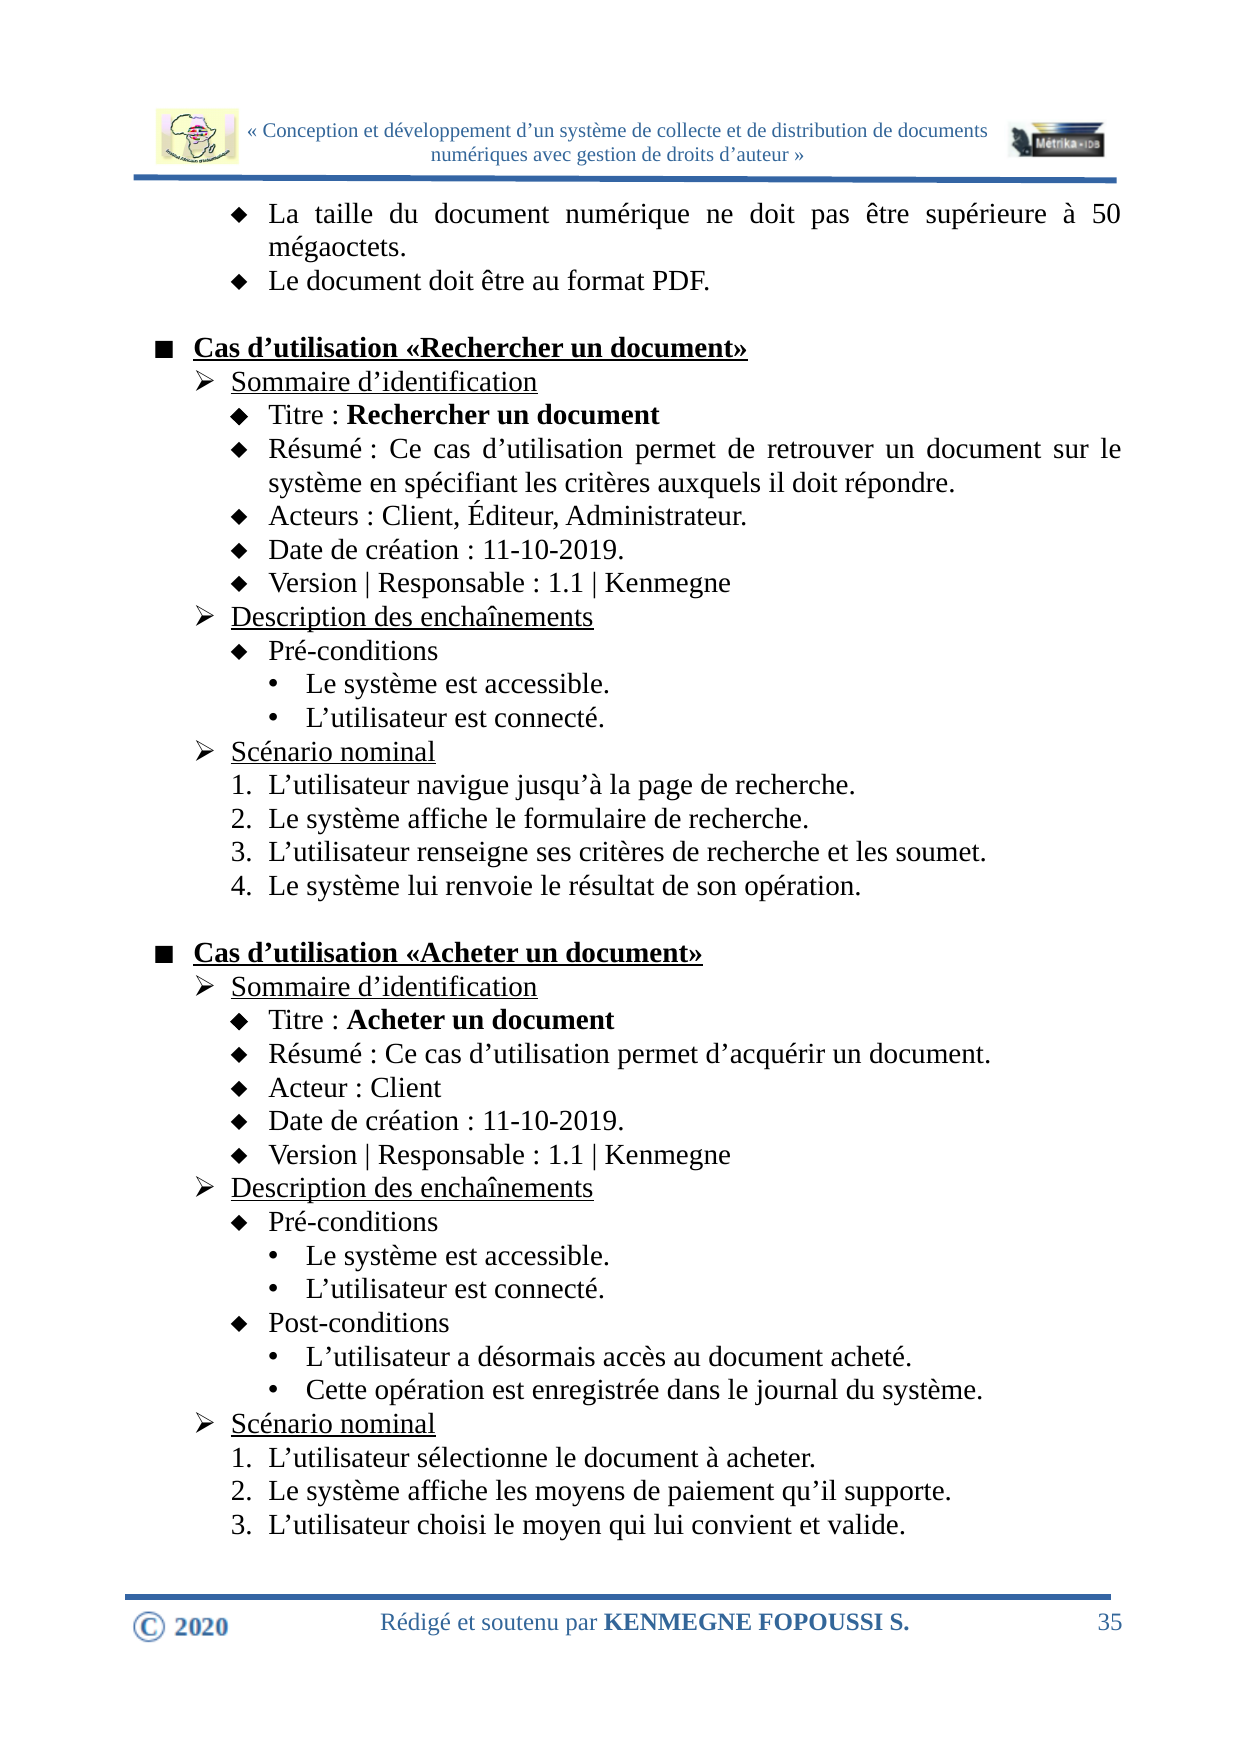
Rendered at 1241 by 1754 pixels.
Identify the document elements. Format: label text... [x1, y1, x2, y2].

picture [126, 1604, 231, 1647]
list L’utilisateur sélectionne le document à acheter. [231, 1440, 1122, 1473]
list L’utilisateur est connecté. [268, 1272, 1122, 1305]
list Date de création : 11-10-2019. [231, 532, 1122, 566]
list Date de création : 11-10-2019. [231, 1103, 1122, 1137]
list Résumé : Ce cas d’utilisation permet de retrouver un document sur le système en spécifiant les critères auxquels il doit répondre. [231, 431, 1122, 498]
list Sommaire d’identification [193, 969, 1122, 1002]
list L’utilisateur renseigne ses critères de recherche et les soumet. [231, 834, 1122, 868]
list Le système est accessible. [268, 1238, 1122, 1272]
list Le système affiche les moyens de paiement qu’il supporte. [231, 1473, 1122, 1507]
list Cas d’utilisation «Rechercher un document» [156, 330, 1122, 364]
list Pré-conditions [231, 633, 1122, 666]
list Acteurs : Client, Éditeur, Administrateur. [231, 498, 1122, 532]
list Le système affiche le formulaire de recherche. [231, 801, 1122, 834]
list Résumé : Ce cas d’utilisation permet d’acquérir un document. [231, 1036, 1122, 1070]
list Le système est accessible. [268, 666, 1122, 700]
list L’utilisateur navigue jusqu’à la page de recherche. [231, 767, 1122, 801]
list Description des enchaînements [193, 599, 1122, 633]
list Version | Responsable : 1.1 | Kenmegne [231, 566, 1122, 599]
list Scénario nominal [193, 734, 1122, 767]
list Scénario nominal [193, 1406, 1122, 1440]
picture [154, 107, 241, 166]
list Acteur : Client [231, 1070, 1122, 1103]
list Titre : Rechercher un document [231, 397, 1122, 431]
list L’utilisateur est connecté. [268, 700, 1122, 734]
list L’utilisateur a désormais accès au document acheté. [268, 1339, 1122, 1372]
list L’utilisateur choisi le moyen qui lui convient et valide. [231, 1507, 1122, 1540]
list Sommaire d’identification [193, 364, 1122, 397]
list Le système lui renvoie le résultat de son opération. [231, 868, 1122, 902]
list La taille du document numérique ne doit pas être supérieure à 50 mégaoctets. [231, 196, 1122, 263]
list Titre : Acheter un document [231, 1002, 1122, 1036]
list Le document doit être au format PDF. [231, 263, 1122, 297]
list Post-conditions [231, 1305, 1122, 1339]
list Description des enchaînements [193, 1171, 1122, 1204]
list Cas d’utilisation «Acheter un document» [156, 935, 1122, 969]
list Pré-conditions [231, 1204, 1122, 1238]
picture [1003, 116, 1109, 160]
list Version | Responsable : 1.1 | Kenmegne [231, 1137, 1122, 1171]
list Cette opération est enregistrée dans le journal du système. [268, 1372, 1122, 1406]
